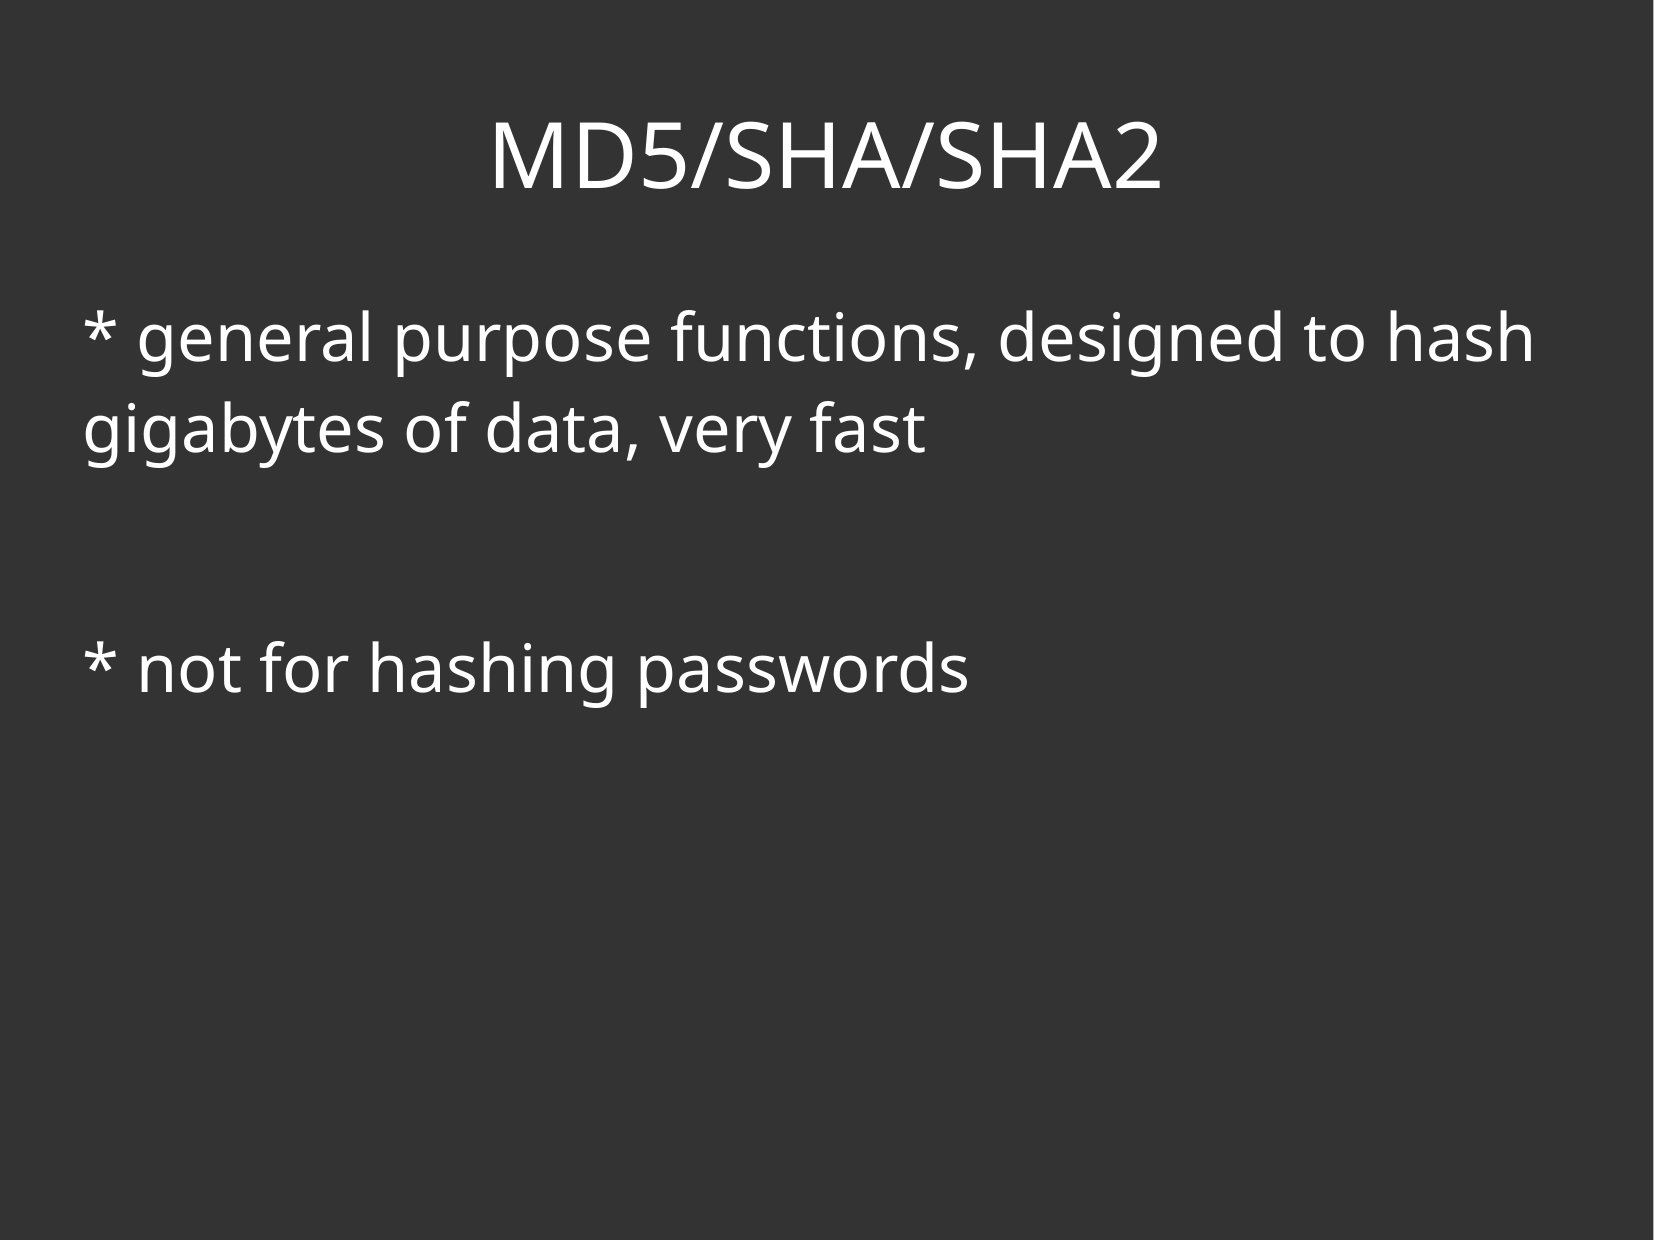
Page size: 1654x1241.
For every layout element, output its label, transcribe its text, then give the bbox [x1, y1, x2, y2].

title MD5/SHA/SHA2 [82, 49, 1571, 257]
list * general purpose functions, designed to hash gigabytes of data, very fast * not for hashing passwords [82, 290, 1571, 1010]
